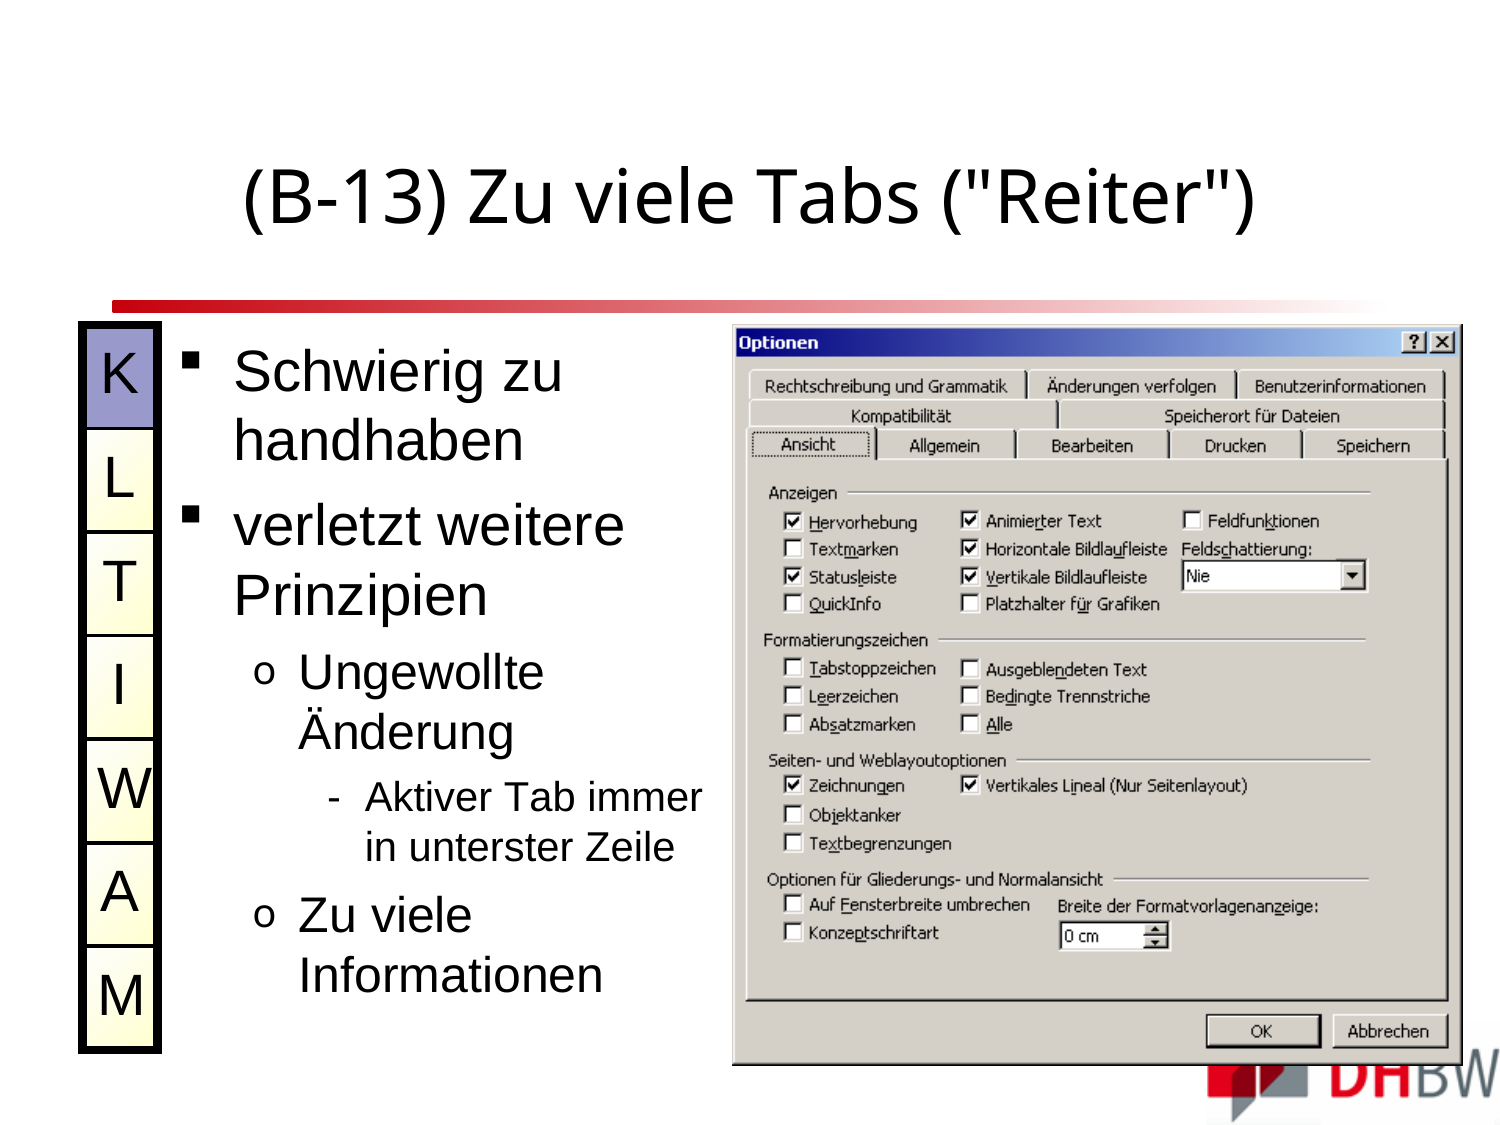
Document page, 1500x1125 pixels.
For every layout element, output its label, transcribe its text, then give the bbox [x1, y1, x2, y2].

table_cell T [87, 534, 153, 634]
table_cell I [87, 637, 153, 737]
table_header K [87, 329, 153, 427]
picture [732, 324, 1500, 1125]
title (B-13) Zu viele Tabs ("Reiter") [112, 99, 1388, 288]
list Schwierig zu handhaben verletzt weitere Prinzipien Ungewollte Änderung Aktiver Tab immer in unterster Zeile Zu viele Informationen [162, 324, 732, 1051]
table_cell A [87, 845, 153, 944]
table_cell L [87, 430, 153, 530]
table_cell M [87, 948, 153, 1046]
table_cell W [87, 741, 153, 841]
